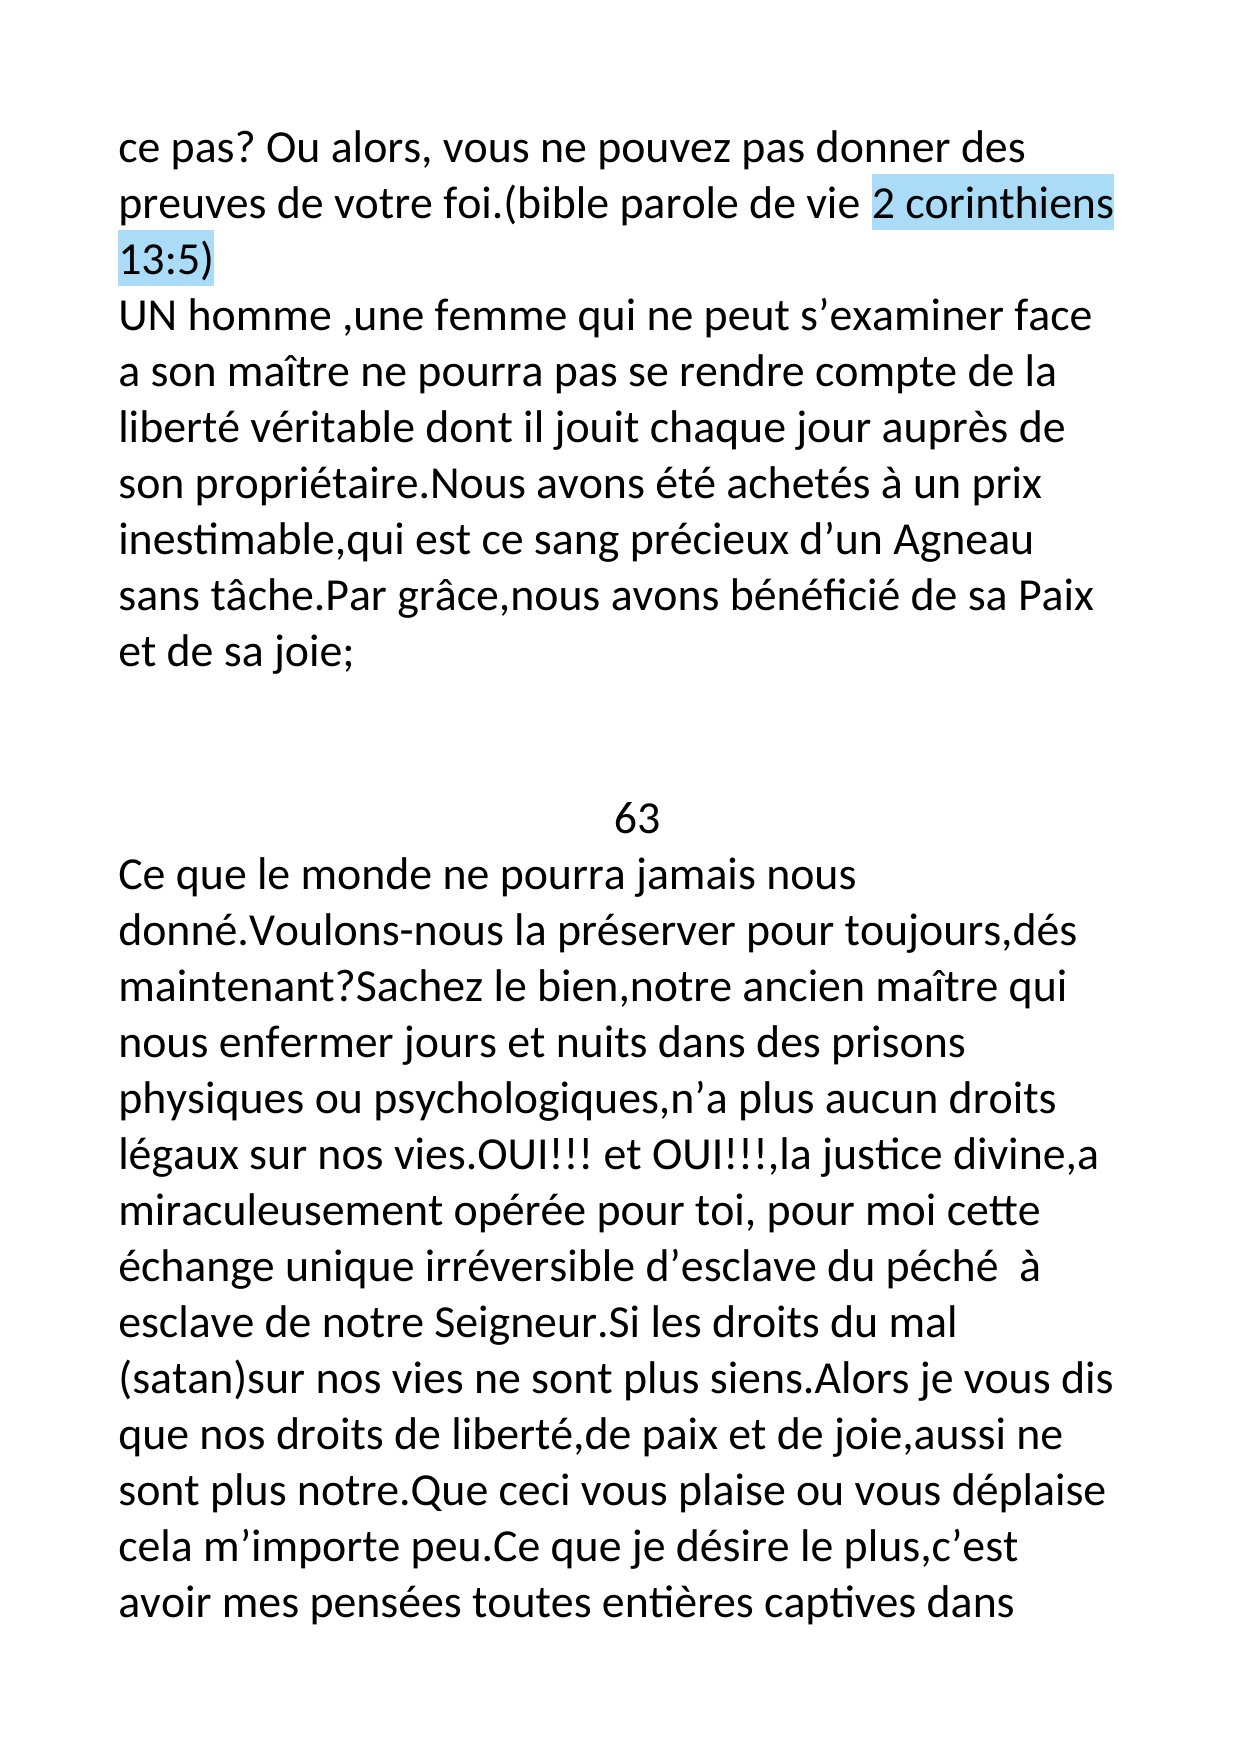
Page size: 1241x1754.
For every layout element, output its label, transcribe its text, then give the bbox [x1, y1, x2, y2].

text ce pas? Ou alors, vous ne pouvez pas donner des preuves de votre foi.(bible parole de vie 2 corinthiens 13:5) [118, 118, 1122, 286]
text Ce que le monde ne pourra jamais nous donné.Voulons-nous la préserver pour toujours,dés maintenant?Sachez le bien,notre ancien maître qui nous enfermer jours et nuits dans des prisons physiques ou psychologiques,n’a plus aucun droits légaux sur nos vies.OUI!!! et OUI!!!,la justice divine,a miraculeusement opérée pour toi, pour moi cette échange unique irréversible d’esclave du péché à esclave de notre Seigneur.Si les droits du mal (satan)sur nos vies ne sont plus siens.Alors je vous dis [118, 845, 1122, 1405]
text 63 [118, 789, 1122, 845]
text UN homme ,une femme qui ne peut s’examiner face a son maître ne pourra pas se rendre compte de la liberté véritable dont il jouit chaque jour auprès de son propriétaire.Nous avons été achetés à un prix inestimable,qui est ce sang précieux d’un Agneau sans tâche.Par grâce,nous avons bénéficié de sa Paix et de sa joie; [118, 286, 1122, 677]
text que nos droits de liberté,de paix et de joie,aussi ne sont plus notre.Que ceci vous plaise ou vous déplaise cela m’importe peu.Ce que je désire le plus,c’est avoir mes pensées toutes entières captives dans [118, 1405, 1122, 1628]
